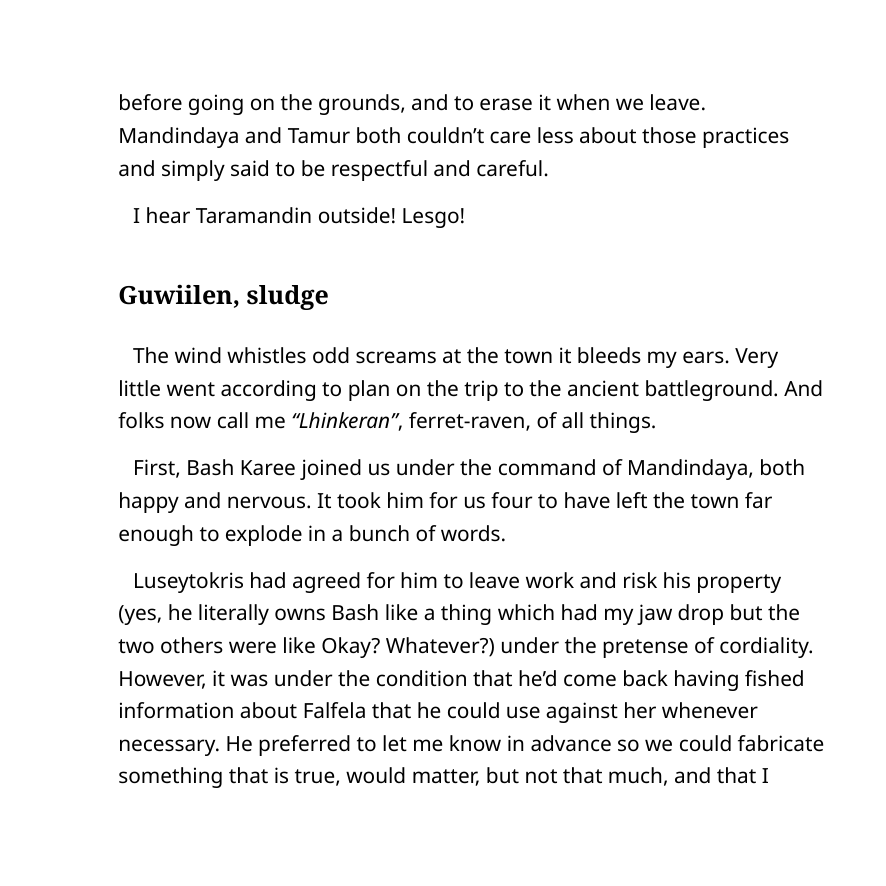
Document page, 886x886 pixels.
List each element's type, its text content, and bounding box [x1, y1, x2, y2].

text The wind whistles odd screams at the town it bleeds my ears. Very little went according to plan on the trip to the ancient battleground. And folks now call me “Lhinkeran”, ferret-raven, of all things. [118, 341, 827, 435]
text First, Bash Karee joined us under the command of Mandindaya, both happy and nervous. It took him for us four to have left the town far enough to explode in a bunch of words. [118, 453, 827, 547]
text I hear Taramandin outside! Lesgo! [118, 201, 827, 229]
subtitle Guwiilen, sludge [118, 278, 827, 312]
text before going on the grounds, and to erase it when we leave. Mandindaya and Tamur both couldn’t care less about those practices and simply said to be respectful and careful. [118, 88, 827, 182]
text Luseytokris had agreed for him to leave work and risk his property (yes, he literally owns Bash like a thing which had my jaw drop but the two others were like Okay? Whatever?) under the pretense of cordiality. However, it was under the condition that he’d come back having fished information about Falfela that he could use against her whenever necessary. He preferred to let me know in advance so we could fabricate something that is true, would matter, but not that much, and that I [118, 566, 827, 790]
